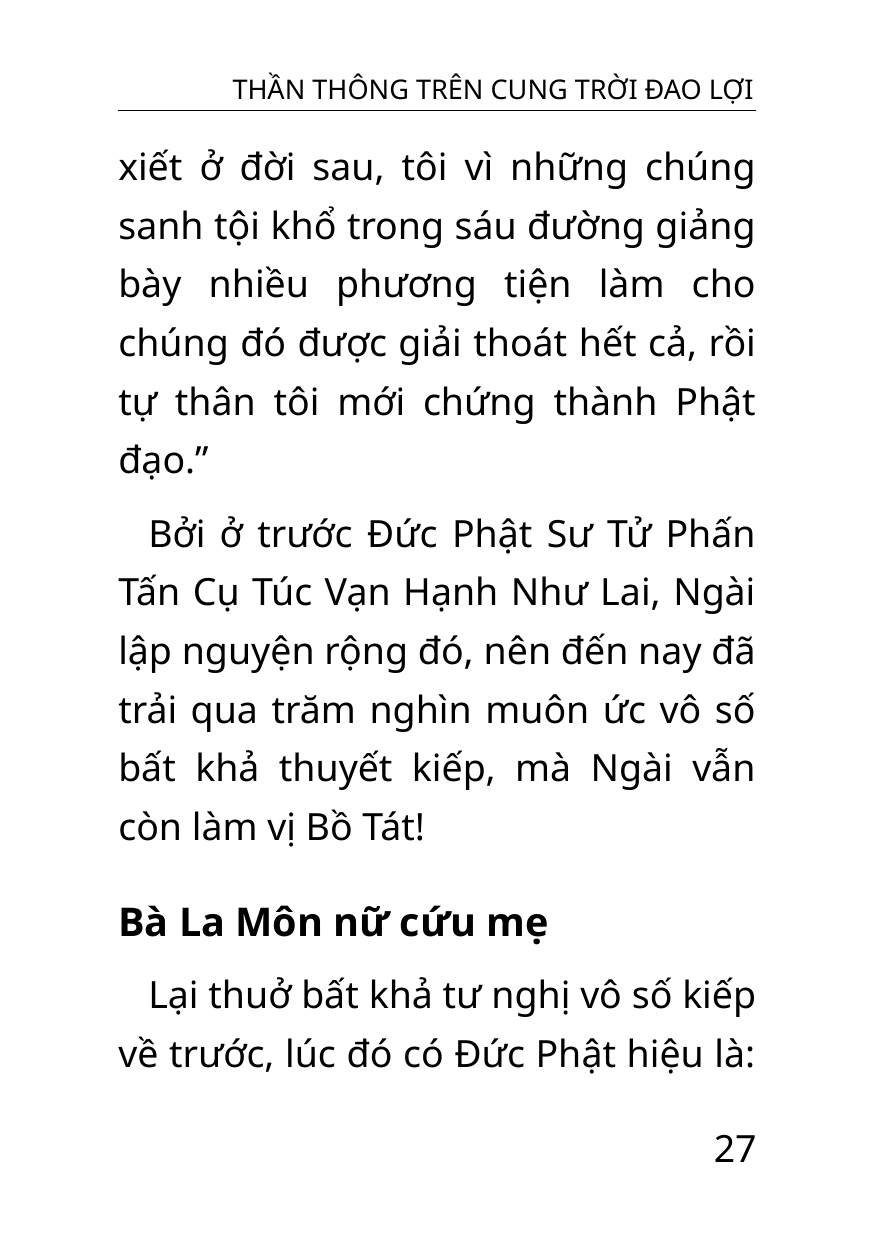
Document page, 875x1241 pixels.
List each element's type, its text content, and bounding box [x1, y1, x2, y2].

text xiết ở đời sau, tôi vì những chúng sanh tội khổ trong sáu đường giảng bày nhiều phương tiện làm cho chúng đó được giải thoát hết cả, rồi tự thân tôi mới chứng thành Phật đạo.” [118, 141, 756, 485]
text Bởi ở trước Đức Phật Sư Tử Phấn Tấn Cụ Túc Vạn Hạnh Như Lai, Ngài lập nguyện rộng đó, nên đến nay đã trải qua trăm nghìn muôn ức vô số bất khả thuyết kiếp, mà Ngài vẫn còn làm vị Bồ Tát! [118, 507, 756, 851]
subtitle Bà La Môn nữ cứu mẹ [118, 894, 756, 948]
text Lại thuở bất khả tư nghị vô số kiếp về trước, lúc đó có Đức Phật hiệu là: [118, 969, 756, 1078]
